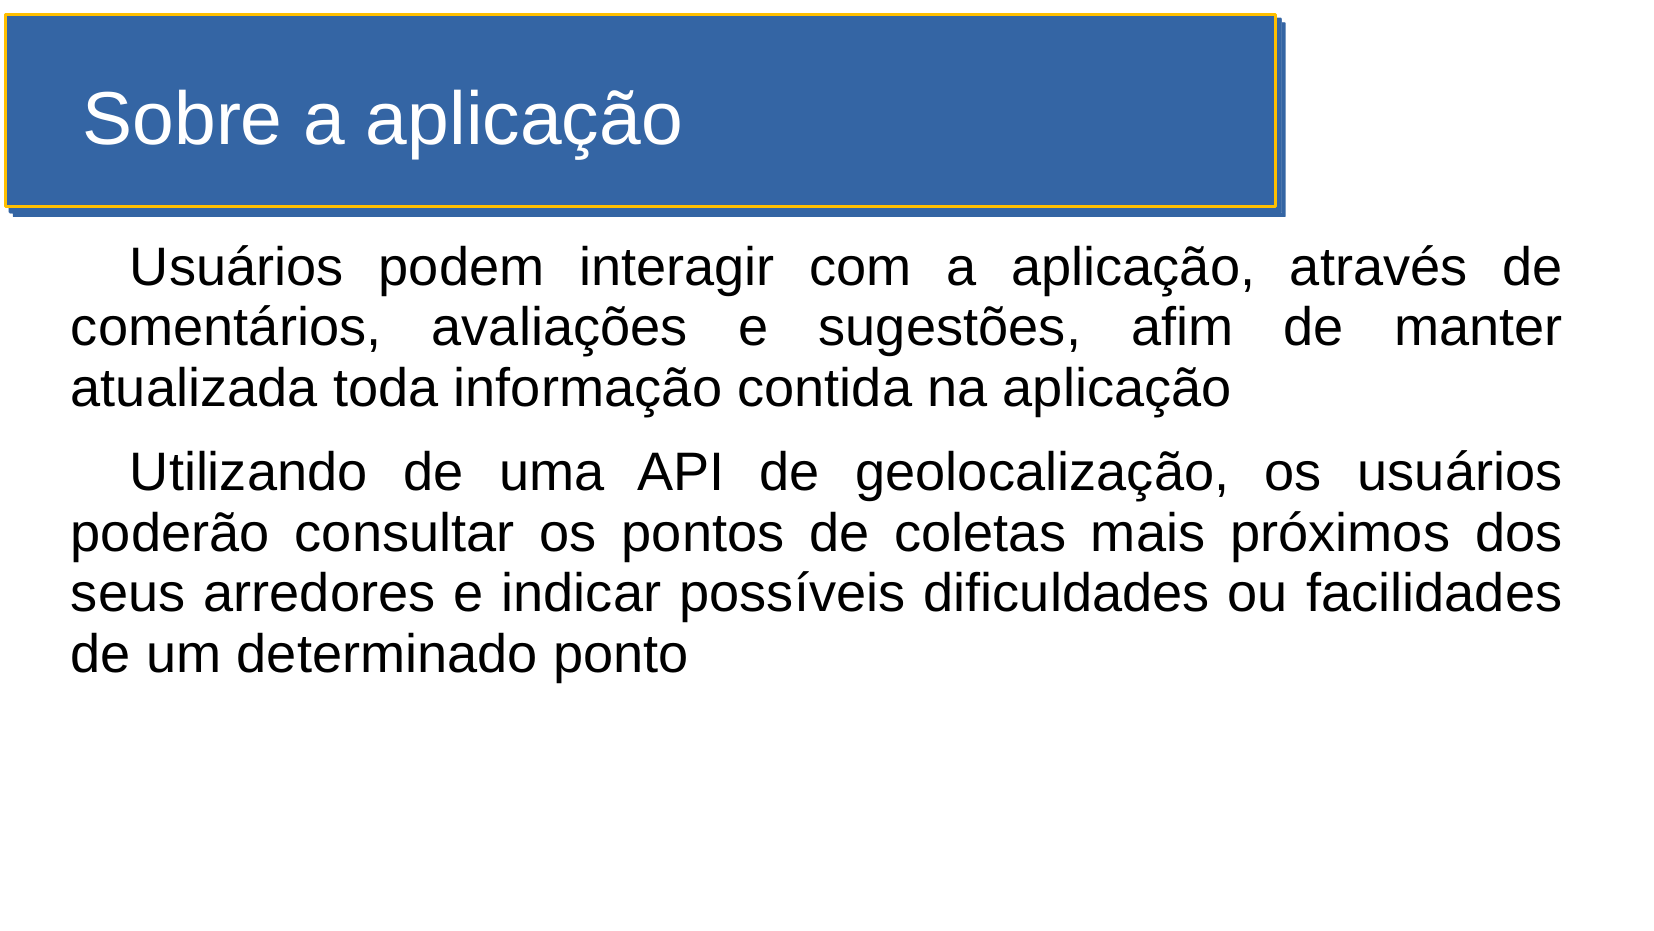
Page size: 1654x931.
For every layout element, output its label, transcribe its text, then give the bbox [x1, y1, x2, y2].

title Sobre a aplicação [82, 44, 1235, 192]
list Usuários podem interagir com a aplicação, através de comentários, avaliações e sugestões, afim de manter atualizada toda informação contida na aplicação Utilizando de uma API de geolocalização, os usuários poderão consultar os pontos de coletas mais próximos dos seus arredores e indicar possíveis dificuldades ou facilidades de um determinado ponto [0, 236, 1625, 886]
